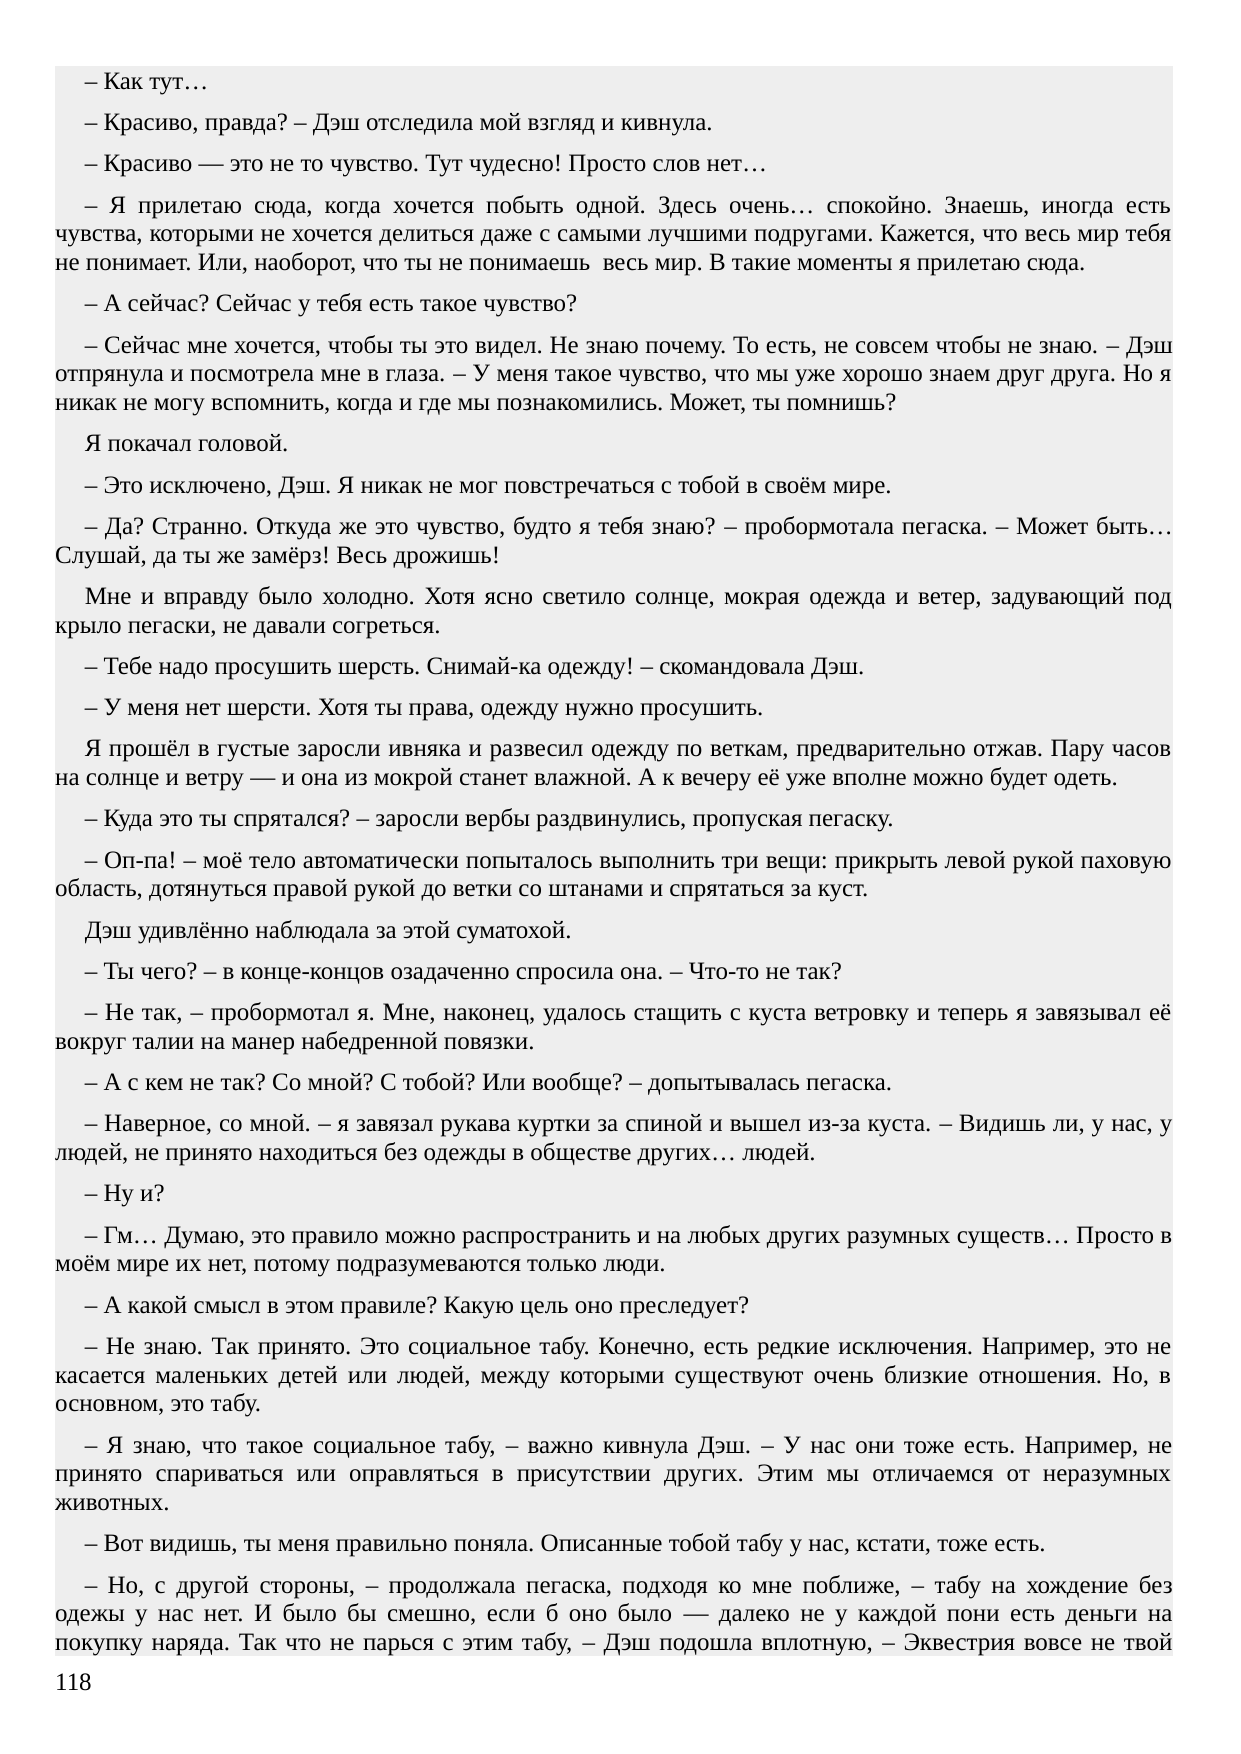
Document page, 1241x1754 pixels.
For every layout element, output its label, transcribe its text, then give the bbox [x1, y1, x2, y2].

text – Не знаю. Так принято. Это социальное табу. Конечно, есть редкие исключения. Например, это не касается маленьких детей или людей, между которыми существуют очень близкие отношения. Но, в основном, это табу. [55, 1331, 1173, 1417]
text – Красиво — это не то чувство. Тут чудесно! Просто слов нет… [55, 148, 1173, 177]
text – Наверное, со мной. – я завязал рукава куртки за спиной и вышел из-за куста. – Видишь ли, у нас, у людей, не принято находиться без одежды в обществе других… людей. [55, 1108, 1173, 1166]
text – Как тут… [55, 66, 1173, 95]
text – Я знаю, что такое социальное табу, – важно кивнула Дэш. – У нас они тоже есть. Например, не принято спариваться или оправляться в присутствии других. Этим мы отличаемся от неразумных животных. [55, 1430, 1173, 1516]
text – Вот видишь, ты меня правильно поняла. Описанные тобой табу у нас, кстати, тоже есть. [55, 1528, 1173, 1557]
text – Да? Странно. Откуда же это чувство, будто я тебя знаю? – пробормотала пегаска. – Может быть… Слушай, да ты же замёрз! Весь дрожишь! [55, 511, 1173, 568]
text – Сейчас мне хочется, чтобы ты это видел. Не знаю почему. То есть, не совсем чтобы не знаю. – Дэш отпрянула и посмотрела мне в глаза. – У меня такое чувство, что мы уже хорошо знаем друг друга. Но я никак не могу вспомнить, когда и где мы познакомились. Может, ты помнишь? [55, 330, 1173, 416]
text – У меня нет шерсти. Хотя ты права, одежду нужно просушить. [55, 692, 1173, 721]
text – Красиво, правда? – Дэш отследила мой взгляд и кивнула. [55, 107, 1173, 136]
text – Куда это ты спрятался? – заросли вербы раздвинулись, пропуская пегаску. [55, 803, 1173, 832]
text – Тебе надо просушить шерсть. Снимай-ка одежду! – скомандовала Дэш. [55, 651, 1173, 680]
text Я прошёл в густые заросли ивняка и развесил одежду по веткам, предварительно отжав. Пару часов на солнце и ветру — и она из мокрой станет влажной. А к вечеру её уже вполне можно будет одеть. [55, 733, 1173, 791]
text Я покачал головой. [55, 428, 1173, 457]
text Мне и вправду было холодно. Хотя ясно светило солнце, мокрая одежда и ветер, задувающий под крыло пегаски, не давали согреться. [55, 581, 1173, 638]
text – Ну и? [55, 1178, 1173, 1207]
text – Это исключено, Дэш. Я никак не мог повстречаться с тобой в своём мире. [55, 470, 1173, 498]
text – Ты чего? – в конце-концов озадаченно спросила она. – Что-то не так? [55, 956, 1173, 985]
text – А какой смысл в этом правиле? Какую цель оно преследует? [55, 1290, 1173, 1318]
text – Оп-па! – моё тело автоматически попыталось выполнить три вещи: прикрыть левой рукой паховую область, дотянуться правой рукой до ветки со штанами и спрятаться за куст. [55, 845, 1173, 902]
text Дэш удивлённо наблюдала за этой суматохой. [55, 915, 1173, 943]
text – Но, с другой стороны, – продолжала пегаска, подходя ко мне поближе, – табу на хождение без одежы у нас нет. И было бы смешно, если б оно было — далеко не у каждой пони есть деньги на покупку наряда. Так что не парься с этим табу, – Дэш подошла вплотную, – Эквестрия вовсе не твой [55, 1570, 1173, 1656]
text – Я прилетаю сюда, когда хочется побыть одной. Здесь очень… спокойно. Знаешь, иногда есть чувства, которыми не хочется делиться даже с самыми лучшими подругами. Кажется, что весь мир тебя не понимает. Или, наоборот, что ты не понимаешь весь мир. В такие моменты я прилетаю сюда. [55, 190, 1173, 276]
text – А сейчас? Сейчас у тебя есть такое чувство? [55, 288, 1173, 317]
text – А с кем не так? Со мной? С тобой? Или вообще? – допытывалась пегаска. [55, 1067, 1173, 1096]
text – Гм… Думаю, это правило можно распространить и на любых других разумных существ… Просто в моём мире их нет, потому подразумеваются только люди. [55, 1220, 1173, 1277]
text – Не так, – пробормотал я. Мне, наконец, удалось стащить с куста ветровку и теперь я завязывал её вокруг талии на манер набедренной повязки. [55, 997, 1173, 1055]
